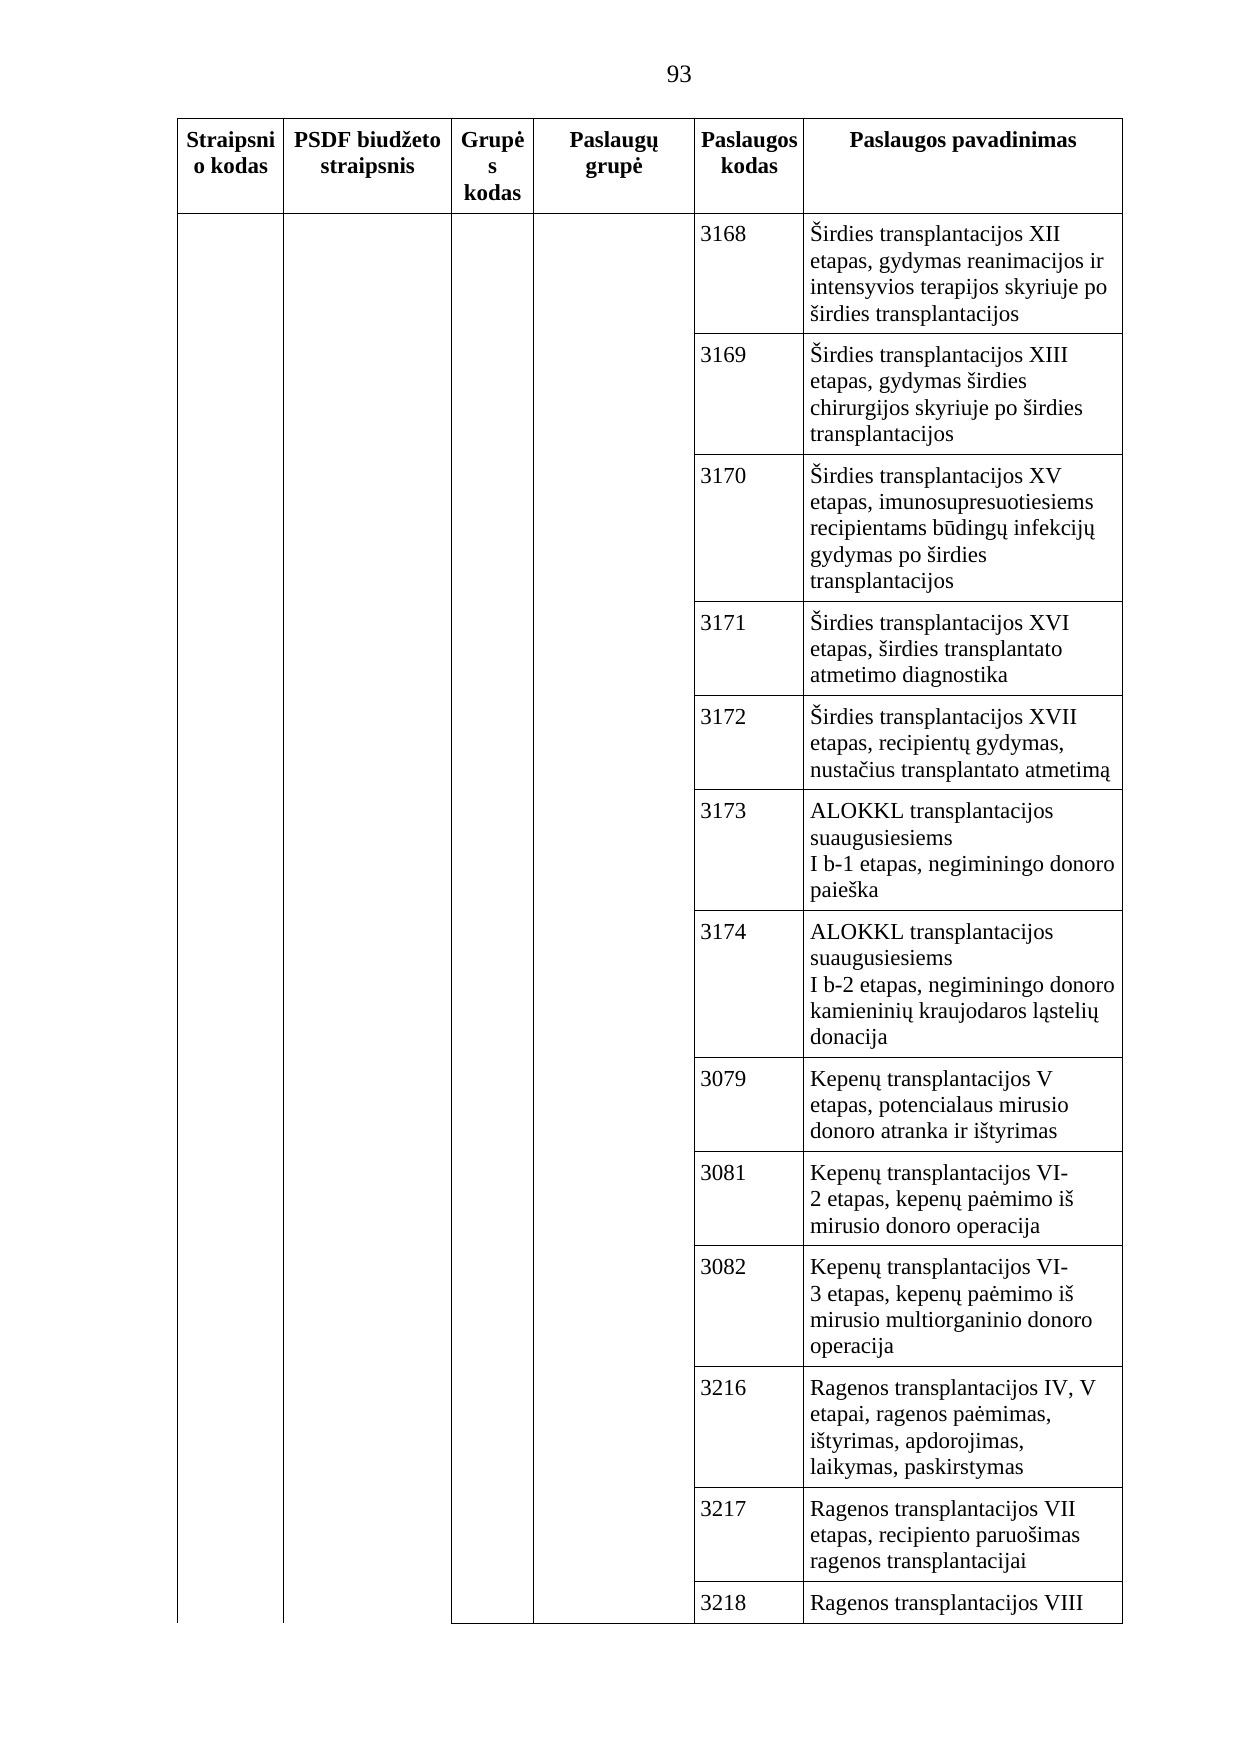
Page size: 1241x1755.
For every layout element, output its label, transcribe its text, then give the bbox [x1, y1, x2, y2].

table_cell Ragenos transplantacijos VIII [804, 1582, 1122, 1622]
table_cell ALOKKL transplantacijos suaugusiesiems I b-2 etapas, negiminingo donoro kamieninių kraujodaros ląstelių donacija [804, 911, 1122, 1057]
table_cell 3082 [695, 1246, 803, 1366]
table_cell [178, 1581, 283, 1622]
table_cell 3081 [695, 1152, 803, 1245]
table_cell [534, 333, 694, 454]
table_cell [534, 1151, 694, 1245]
table_cell [534, 1057, 694, 1151]
table_cell Širdies transplantacijos XII etapas, gydymas reanimacijos ir intensyvios terapijos skyriuje po širdies transplantacijos [804, 214, 1122, 333]
table_cell 3172 [695, 696, 803, 789]
table_cell 3171 [695, 602, 803, 695]
table_cell [534, 1245, 694, 1622]
table_header Paslaugos kodas [695, 119, 803, 212]
table_cell [284, 1366, 451, 1487]
table_cell [178, 1366, 283, 1487]
table_cell 3216 [695, 1367, 803, 1487]
table_cell [284, 1487, 451, 1581]
table_cell [178, 789, 283, 910]
table_cell [452, 333, 533, 454]
table_cell Širdies transplantacijos XVI etapas, širdies transplantato atmetimo diagnostika [804, 602, 1122, 695]
table_cell [284, 789, 451, 910]
table_cell [534, 910, 694, 1057]
table_header PSDF biudžeto straipsnis [284, 119, 451, 212]
table_cell [452, 601, 533, 695]
table_cell [178, 910, 283, 1057]
table_cell [178, 601, 283, 695]
table_cell 3168 [695, 214, 803, 333]
table_cell [178, 214, 283, 333]
table_cell [534, 454, 694, 601]
table_cell [452, 1245, 533, 1622]
table_cell Ragenos transplantacijos VII etapas, recipiento paruošimas ragenos transplantacijai [804, 1488, 1122, 1581]
table_cell [284, 910, 451, 1057]
table_cell [178, 1487, 283, 1581]
table_cell [284, 601, 451, 695]
table_cell [178, 454, 283, 601]
table_cell [284, 333, 451, 454]
table_cell [452, 910, 533, 1057]
table_cell Širdies transplantacijos XIII etapas, gydymas širdies chirurgijos skyriuje po širdies transplantacijos [804, 334, 1122, 454]
table_cell [452, 1057, 533, 1151]
table_cell [284, 214, 451, 333]
table_cell [284, 454, 451, 601]
table_cell [284, 1245, 451, 1366]
table_cell [178, 1151, 283, 1245]
table_cell [452, 454, 533, 601]
table_cell Kepenų transplantacijos V etapas, potencialaus mirusio donoro atranka ir ištyrimas [804, 1058, 1122, 1151]
table_cell 3079 [695, 1058, 803, 1151]
table_header Straipsnio kodas [178, 119, 283, 212]
table_header Paslaugų grupė [534, 119, 694, 212]
table_cell [452, 214, 533, 333]
table_cell 3169 [695, 334, 803, 454]
table_cell Širdies transplantacijos XV etapas, imunosupresuotiesiems recipientams būdingų infekcijų gydymas po širdies transplantacijos [804, 455, 1122, 601]
table_cell Širdies transplantacijos XVII etapas, recipientų gydymas, nustačius transplantato atmetimą [804, 696, 1122, 789]
table_cell Ragenos transplantacijos IV, V etapai, ragenos paėmimas, ištyrimas, apdorojimas, laikymas, paskirstymas [804, 1367, 1122, 1487]
table_header Grupės kodas [452, 119, 533, 212]
table_cell [178, 695, 283, 789]
table_cell Kepenų transplantacijos VI-2 etapas, kepenų paėmimo iš mirusio donoro operacija [804, 1152, 1122, 1245]
table_cell 3170 [695, 455, 803, 601]
table_cell [284, 1151, 451, 1245]
table_cell 3173 [695, 790, 803, 910]
table_cell 3174 [695, 911, 803, 1057]
table_cell [178, 333, 283, 454]
table_cell [452, 695, 533, 789]
table_header Paslaugos pavadinimas [804, 119, 1122, 212]
table_cell ALOKKL transplantacijos suaugusiesiems I b-1 etapas, negiminingo donoro paieška [804, 790, 1122, 910]
table_cell [284, 695, 451, 789]
table_cell 3218 [695, 1582, 803, 1622]
table_cell [452, 1151, 533, 1245]
table_cell [534, 601, 694, 695]
table_cell [452, 789, 533, 910]
table_cell [284, 1057, 451, 1151]
table_cell [534, 214, 694, 333]
table_cell [178, 1245, 283, 1366]
table_cell [178, 1057, 283, 1151]
table_cell [534, 695, 694, 789]
table_cell Kepenų transplantacijos VI-3 etapas, kepenų paėmimo iš mirusio multiorganinio donoro operacija [804, 1246, 1122, 1366]
table_cell 3217 [695, 1488, 803, 1581]
table_cell [284, 1581, 451, 1622]
table_cell [534, 789, 694, 910]
